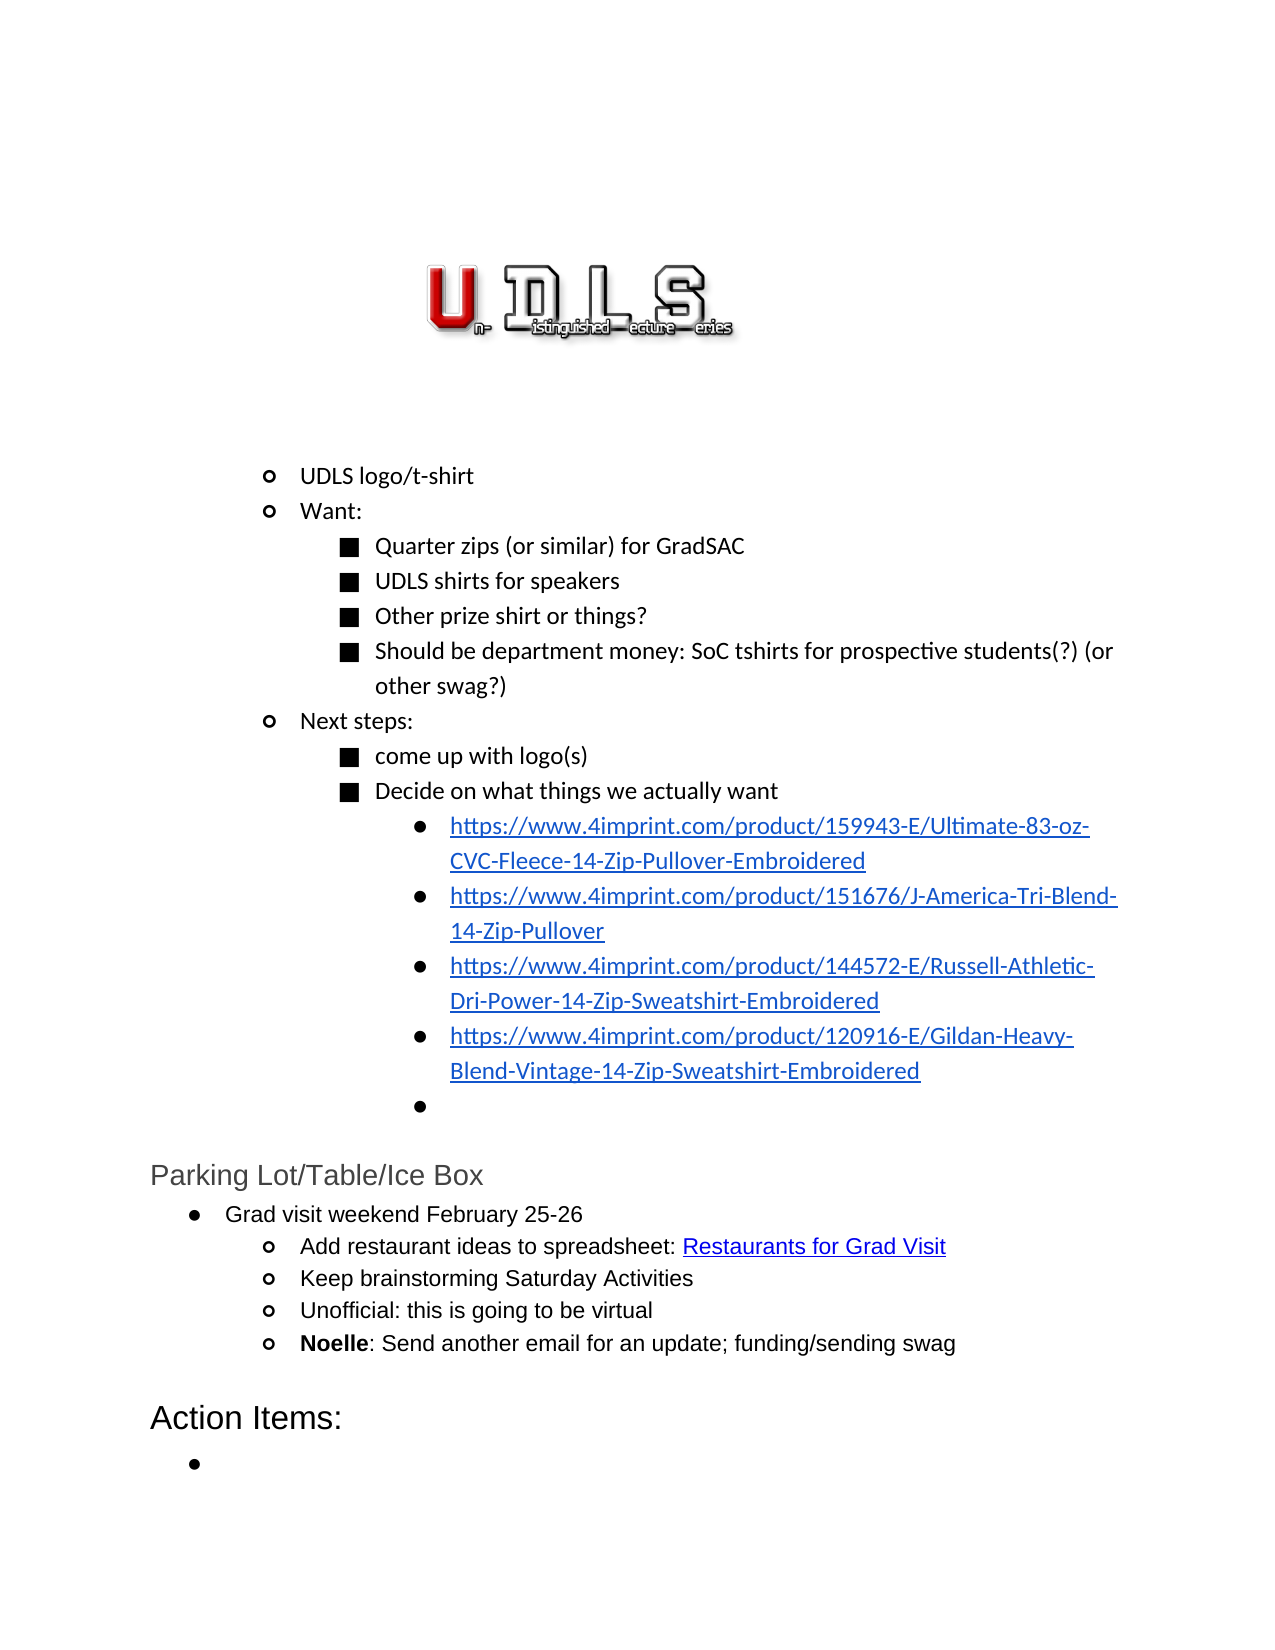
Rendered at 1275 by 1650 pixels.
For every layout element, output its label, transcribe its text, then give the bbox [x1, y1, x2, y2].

list UDLS logo/t-shirt [262, 460, 1125, 490]
list Add restaurant ideas to spreadsheet: Restaurants for Grad Visit [262, 1232, 1125, 1260]
list Grad visit weekend February 25-26 [187, 1200, 1125, 1228]
picture [300, 150, 843, 456]
list Quarter zips (or similar) for GradSAC [337, 530, 1125, 560]
list Next steps: [262, 705, 1125, 735]
list [843, 150, 1125, 456]
list UDLS shirts for speakers [337, 565, 1125, 595]
list https://www.4imprint.com/product/159943-E/Ultimate-83-oz-CVC-Fleece-14-Zip-Pullover-Embroidered [412, 810, 1125, 875]
list https://www.4imprint.com/product/151676/J-America-Tri-Blend-14-Zip-Pullover [412, 880, 1125, 945]
list Other prize shirt or things? [337, 600, 1125, 630]
list [262, 150, 300, 456]
subtitle Parking Lot/Table/Ice Box [150, 1158, 1125, 1192]
list Keep brainstorming Saturday Activities [262, 1264, 1125, 1292]
list Unofficial: this is going to be virtual [262, 1297, 1125, 1324]
list come up with logo(s) [337, 740, 1125, 770]
list Noelle: Send another email for an update; funding/sending swag [262, 1329, 1125, 1357]
list https://www.4imprint.com/product/120916-E/Gildan-Heavy-Blend-Vintage-14-Zip-Sweatshirt-Embroidered [412, 1020, 1125, 1085]
list Decide on what things we actually want [337, 775, 1125, 805]
list https://www.4imprint.com/product/144572-E/Russell-Athletic-Dri-Power-14-Zip-Sweatshirt-Embroidered [412, 950, 1125, 1015]
subtitle Action Items: [150, 1398, 1125, 1437]
list Should be department money: SoC tshirts for prospective students(?) (or other swag?) [337, 635, 1125, 700]
list Want: [262, 495, 1125, 525]
